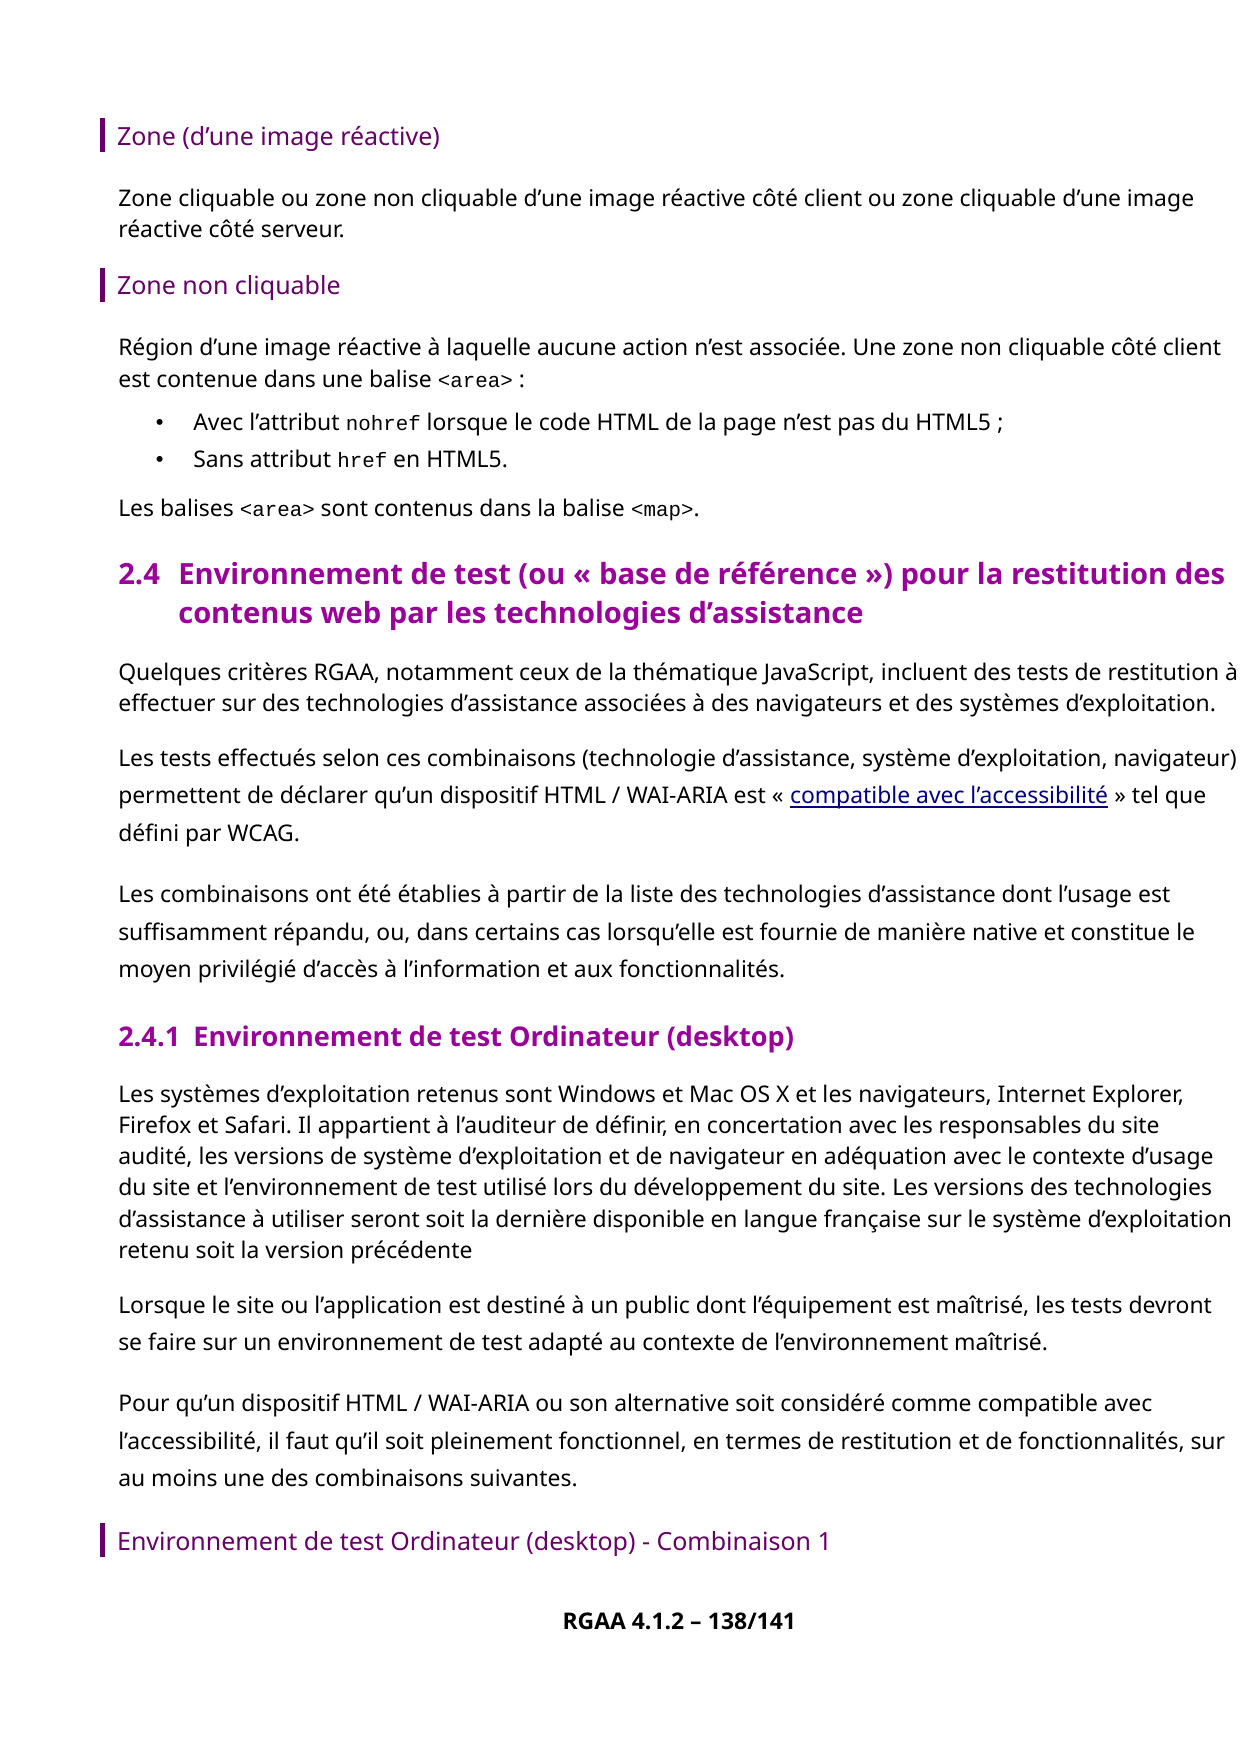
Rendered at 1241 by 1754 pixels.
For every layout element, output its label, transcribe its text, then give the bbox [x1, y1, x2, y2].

list Avec l’attribut nohref lorsque le code HTML de la page n’est pas du HTML5 ; [156, 406, 1240, 437]
subtitle Environnement de test Ordinateur (desktop) - Combinaison 1 [105, 1523, 1240, 1557]
text Les combinaisons ont été établies à partir de la liste des technologies d’assistance dont l’usage est suffisamment répandu, ou, dans certains cas lorsqu’elle est fournie de manière native et constitue le moyen privilégié d’accès à l’information et aux fonctionnalités. [118, 878, 1240, 984]
text Les tests effectués selon ces combinaisons (technologie d’assistance, système d’exploitation, navigateur) permettent de déclarer qu’un dispositif HTML / WAI-ARIA est « compatible avec l’accessibilité » tel que défini par WCAG. [118, 742, 1240, 848]
text Région d’une image réactive à laquelle aucune action n’est associée. Une zone non cliquable côté client est contenue dans une balise <area> : [118, 331, 1240, 394]
text Les balises <area> sont contenus dans la balise <map>. [118, 492, 1240, 523]
text Zone cliquable ou zone non cliquable d’une image réactive côté client ou zone cliquable d’une image réactive côté serveur. [118, 182, 1240, 244]
list Sans attribut href en HTML5. [156, 443, 1240, 474]
subtitle Zone non cliquable [105, 268, 1240, 302]
text Les systèmes d’exploitation retenus sont Windows et Mac OS X et les navigateurs, Internet Explorer, Firefox et Safari. Il appartient à l’auditeur de définir, en concertation avec les responsables du site audité, les versions de système d’exploitation et de navigateur en adéquation avec le contexte d’usage du site et l’environnement de test utilisé lors du développement du site. Les versions des technologies d’assistance à utiliser seront soit la dernière disponible en langue française sur le système d’exploitation retenu soit la version précédente [118, 1077, 1240, 1265]
text Lorsque le site ou l’application est destiné à un public dont l’équipement est maîtrisé, les tests devront se faire sur un environnement de test adapté au contexte de l’environnement maîtrisé. [118, 1288, 1240, 1357]
subtitle Environnement de test (ou « base de référence ») pour la restitution des contenus web par les technologies d’assistance [118, 553, 1240, 632]
subtitle Zone (d’une image réactive) [105, 118, 1240, 152]
subtitle Environnement de test Ordinateur (desktop) [118, 1017, 1240, 1054]
text Quelques critères RGAA, notamment ceux de la thématique JavaScript, incluent des tests de restitution à effectuer sur des technologies d’assistance associées à des navigateurs et des systèmes d’exploitation. [118, 656, 1240, 718]
text Pour qu’un dispositif HTML / WAI-ARIA ou son alternative soit considéré comme compatible avec l’accessibilité, il faut qu’il soit pleinement fonctionnel, en termes de restitution et de fonctionnalités, sur au moins une des combinaisons suivantes. [118, 1387, 1240, 1493]
